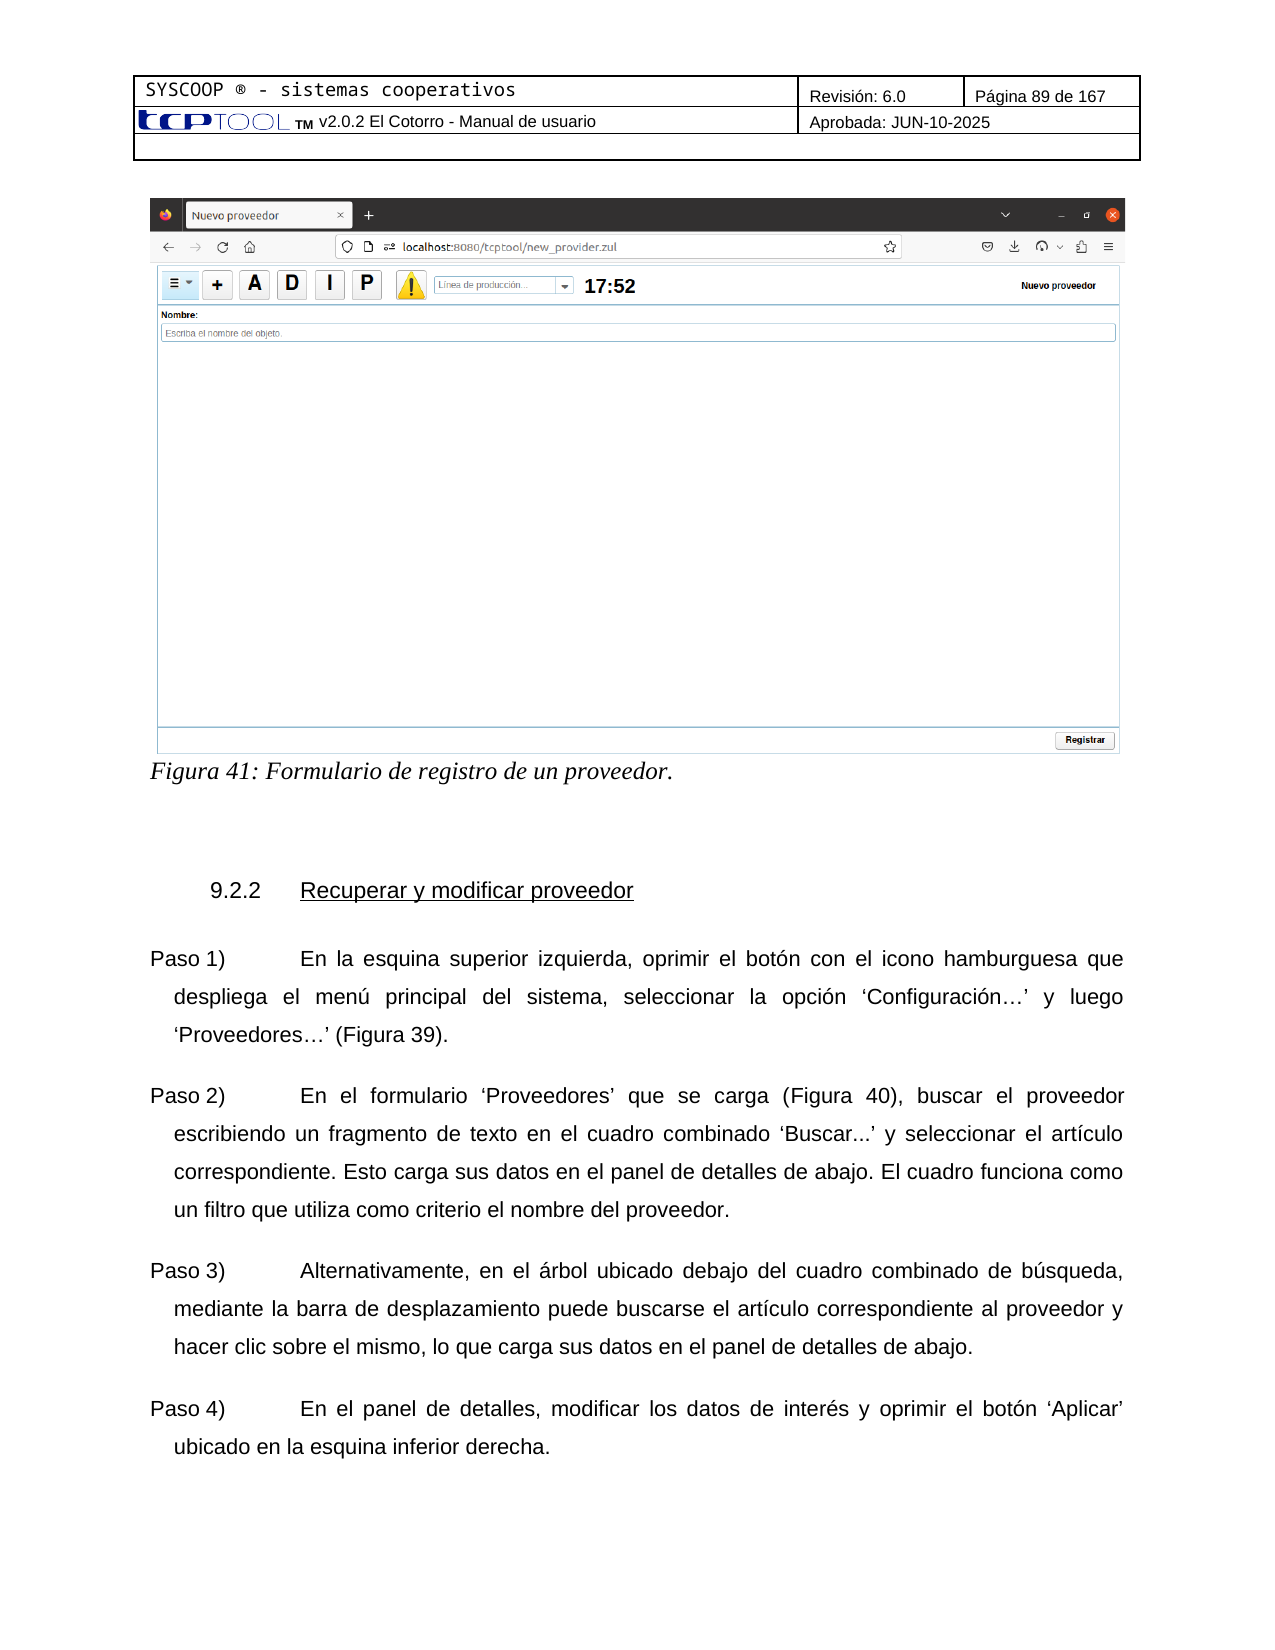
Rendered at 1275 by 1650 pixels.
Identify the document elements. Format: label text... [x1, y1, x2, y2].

picture [150, 198, 1125, 757]
list Alternativamente, en el árbol ubicado debajo del cuadro combinado de búsqueda, mediante la barra de desplazamiento puede buscarse el artículo correspondiente al proveedor y hacer clic sobre el mismo, lo que carga sus datos en el panel de detalles de abajo. [150, 1258, 1125, 1359]
text Figura 41: Formulario de registro de un proveedor. [150, 757, 1125, 785]
list En el formulario ‘Proveedores’ que se carga (Figura 40), buscar el proveedor escribiendo un fragmento de texto en el cuadro combinado ‘Buscar...’ y seleccionar el artículo correspondiente. Esto carga sus datos en el panel de detalles de abajo. El cuadro funciona como un filtro que utiliza como criterio el nombre del proveedor. [150, 1083, 1125, 1222]
list En la esquina superior izquierda, oprimir el botón con el icono hamburguesa que despliega el menú principal del sistema, seleccionar la opción ‘Configuración…’ y luego ‘Proveedores…’ (Figura 39). [150, 946, 1125, 1047]
picture [138, 110, 290, 130]
subtitle Recuperar y modificar proveedor [210, 877, 1125, 904]
list En el panel de detalles, modificar los datos de interés y oprimir el botón ‘Aplicar’ ubicado en la esquina inferior derecha. [150, 1396, 1125, 1459]
